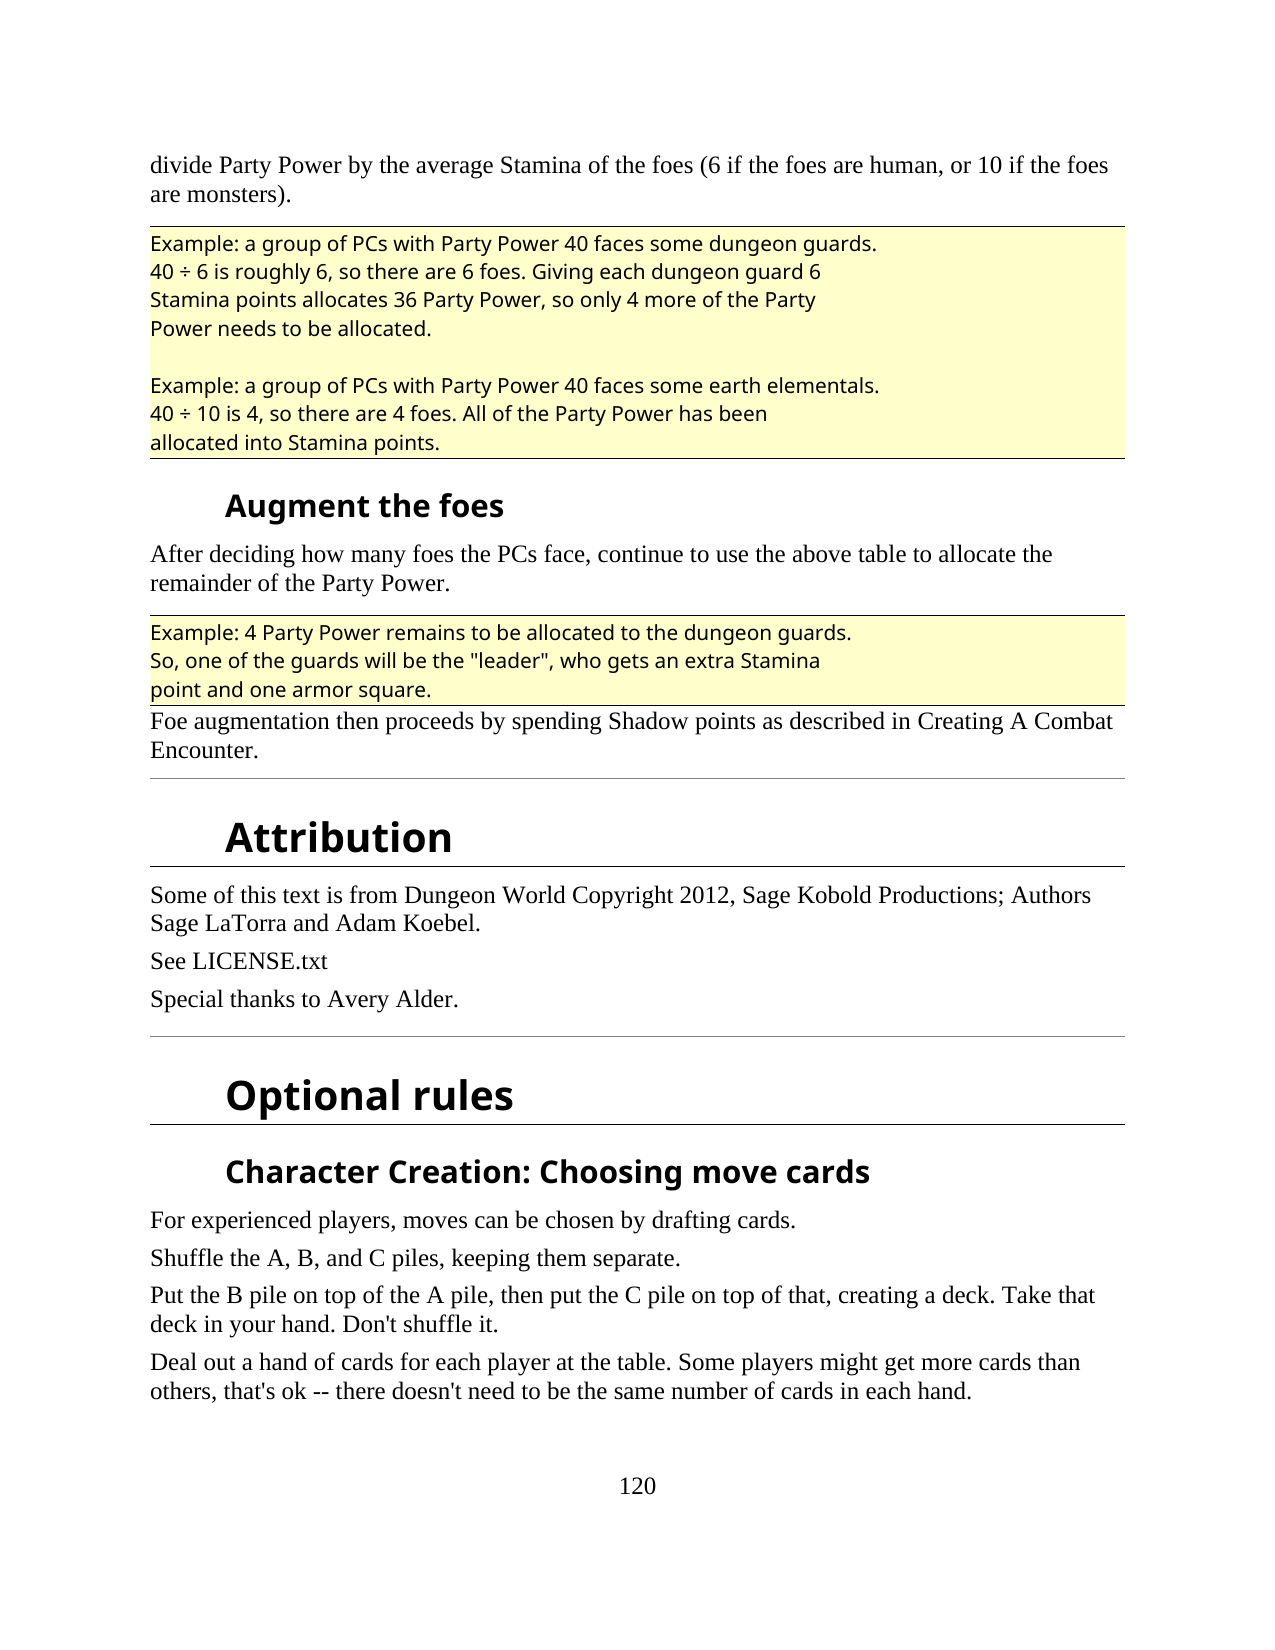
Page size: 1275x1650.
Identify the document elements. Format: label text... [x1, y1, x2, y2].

text After deciding how many foes the PCs face, continue to use the above table to allocate the remainder of the Party Power. [150, 539, 1125, 597]
text divide Party Power by the average Stamina of the foes (6 if the foes are human, or 10 if the foes are monsters). [150, 150, 1125, 207]
text Example: 4 Party Power remains to be allocated to the dungeon guards. [150, 616, 1125, 646]
text Power needs to be allocated. [150, 314, 1125, 342]
text allocated into Stamina points. [150, 424, 1125, 458]
text Some of this text is from Dungeon World Copyright 2012, Sage Kobold Productions; Authors Sage LaTorra and Adam Koebel. [150, 880, 1125, 937]
subtitle Character Creation: Choosing move cards [150, 1150, 1125, 1193]
text point and one armor square. [150, 672, 1125, 705]
text Put the B pile on top of the A pile, then put the C pile on top of that, creating a deck. Take that deck in your hand. Don't shuffle it. [150, 1281, 1125, 1338]
text Special thanks to Avery Alder. [150, 984, 1125, 1013]
text 40 ÷ 6 is roughly 6, so there are 6 foes. Giving each dungeon guard 6 [150, 257, 1125, 286]
text Shuffle the A, B, and C piles, keeping them separate. [150, 1243, 1125, 1272]
text So, one of the guards will be the "leader", who gets an extra Stamina [150, 646, 1125, 672]
text For experienced players, moves can be chosen by drafting cards. [150, 1205, 1125, 1234]
text Foe augmentation then proceeds by spending Shadow points as described in Creating A Combat Encounter. [150, 706, 1125, 764]
text Stamina points allocates 36 Party Power, so only 4 more of the Party [150, 286, 1125, 314]
text Example: a group of PCs with Party Power 40 faces some dungeon guards. [150, 227, 1125, 257]
text Deal out a hand of cards for each player at the table. Some players might get more cards than others, that's ok -- there doesn't need to be the same number of cards in each hand. [150, 1347, 1125, 1404]
subtitle Augment the foes [150, 484, 1125, 527]
text 40 ÷ 10 is 4, so there are 4 foes. All of the Party Power has been [150, 399, 1125, 424]
text See LICENSE.txt [150, 946, 1125, 975]
subtitle Optional rules [150, 1067, 1125, 1124]
subtitle Attribution [150, 809, 1125, 866]
text Example: a group of PCs with Party Power 40 faces some earth elementals. [150, 371, 1125, 399]
